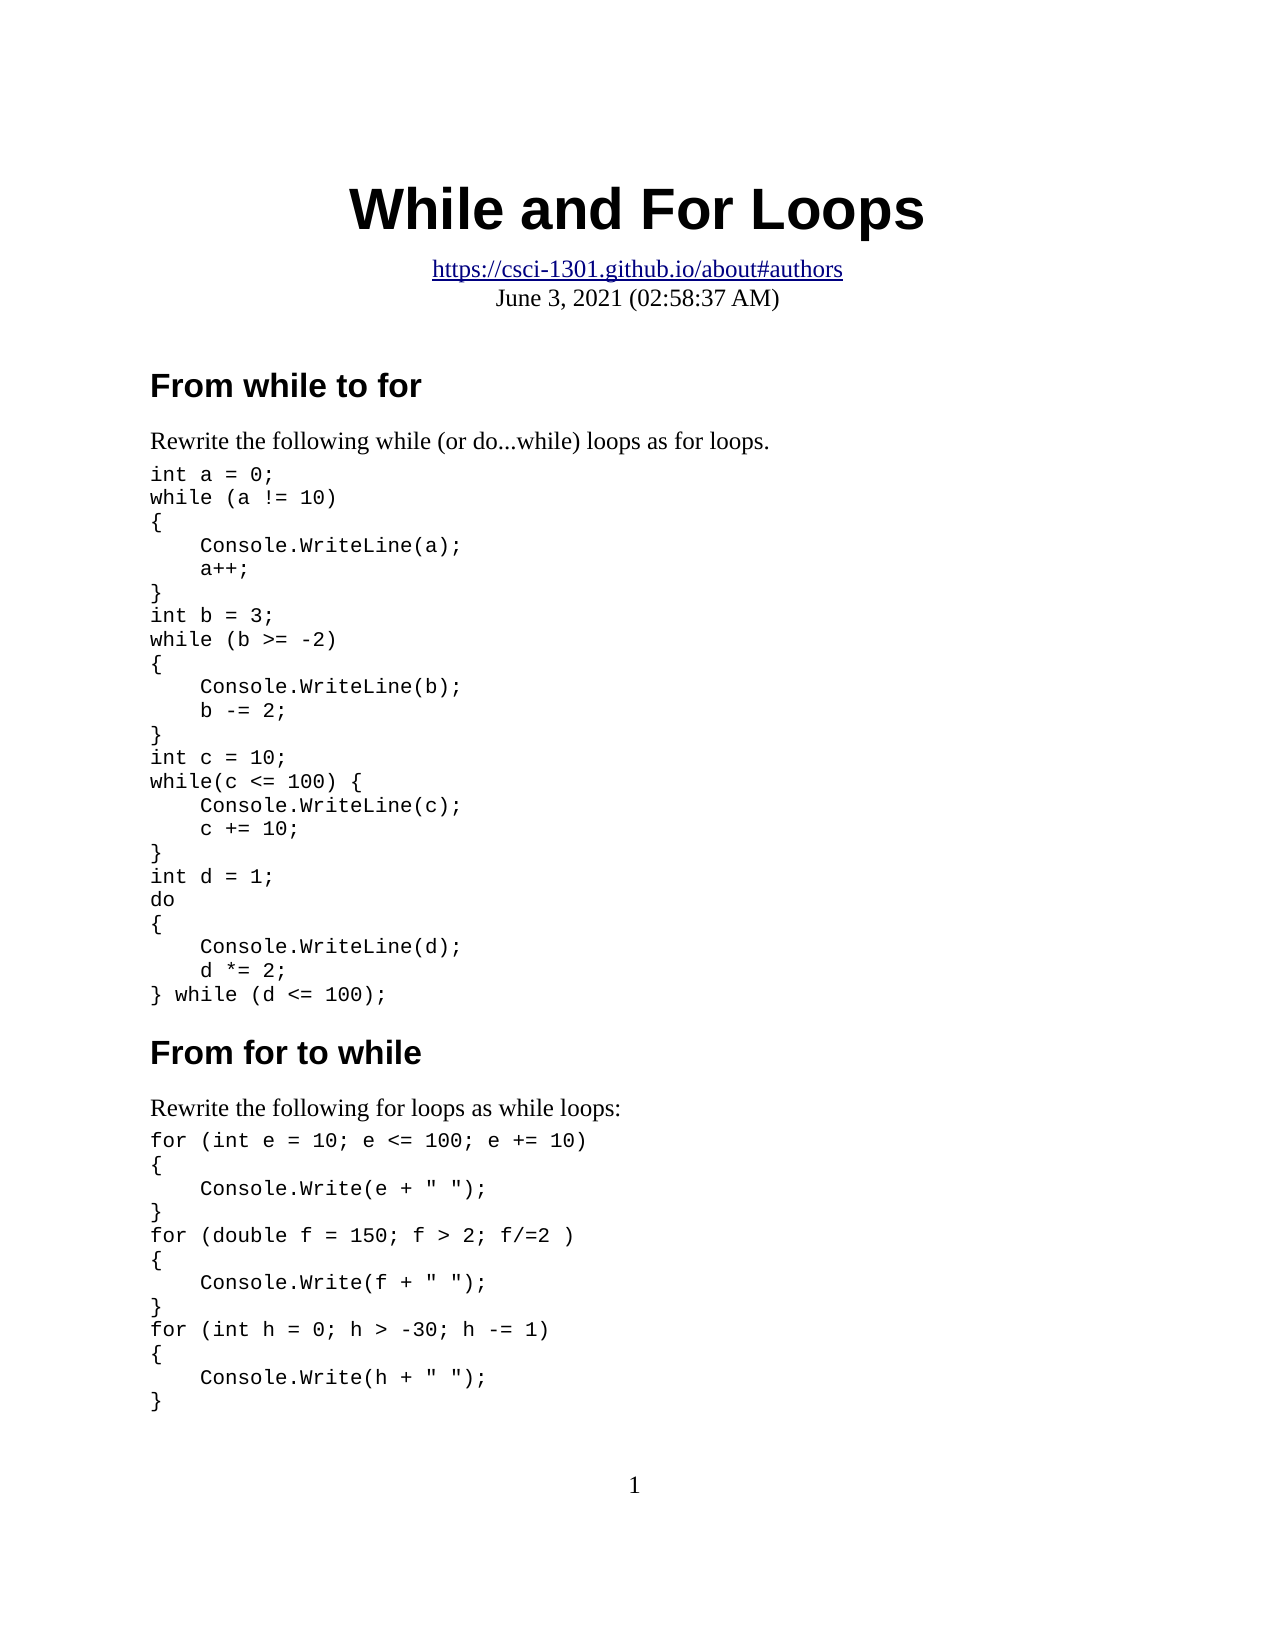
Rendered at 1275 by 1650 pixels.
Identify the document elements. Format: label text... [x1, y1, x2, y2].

text a++; [150, 558, 1125, 582]
text while(c <= 100) { [150, 771, 1125, 795]
subtitle From while to for [150, 366, 1125, 404]
text d *= 2; [150, 960, 1125, 984]
text } [150, 582, 1125, 606]
text Console.WriteLine(b); [150, 676, 1125, 700]
text for (double f = 150; f > 2; f/=2 ) [150, 1225, 1125, 1248]
text int c = 10; [150, 747, 1125, 771]
text June 3, 2021 (02:58:37 AM) [150, 283, 1125, 312]
text } [150, 724, 1125, 747]
text for (int h = 0; h > -30; h -= 1) [150, 1319, 1125, 1343]
text while (b >= -2) [150, 629, 1125, 653]
text while (a != 10) [150, 487, 1125, 511]
text } while (d <= 100); [150, 984, 1125, 1007]
text Console.Write(e + " "); [150, 1178, 1125, 1201]
text } [150, 1201, 1125, 1225]
text Console.WriteLine(a); [150, 534, 1125, 558]
text Console.WriteLine(d); [150, 937, 1125, 960]
subtitle From for to while [150, 1032, 1125, 1071]
text int b = 3; [150, 606, 1125, 629]
text } [150, 1296, 1125, 1319]
text int d = 1; [150, 866, 1125, 889]
text Rewrite the following for loops as while loops: [150, 1093, 1125, 1121]
title While and For Loops [150, 175, 1125, 242]
text Console.Write(h + " "); [150, 1367, 1125, 1390]
text Console.WriteLine(c); [150, 795, 1125, 818]
text https://csci-1301.github.io/about#authors [150, 254, 1125, 283]
text b -= 2; [150, 700, 1125, 724]
text { [150, 653, 1125, 676]
text { [150, 1154, 1125, 1178]
text do [150, 889, 1125, 913]
text Rewrite the following while (or do...while) loops as for loops. [150, 426, 1125, 455]
text { [150, 913, 1125, 937]
text } [150, 842, 1125, 866]
text c += 10; [150, 818, 1125, 842]
text } [150, 1390, 1125, 1414]
text { [150, 511, 1125, 534]
text for (int e = 10; e <= 100; e += 10) [150, 1130, 1125, 1154]
text int a = 0; [150, 464, 1125, 487]
text { [150, 1343, 1125, 1367]
text Console.Write(f + " "); [150, 1272, 1125, 1296]
text { [150, 1248, 1125, 1272]
